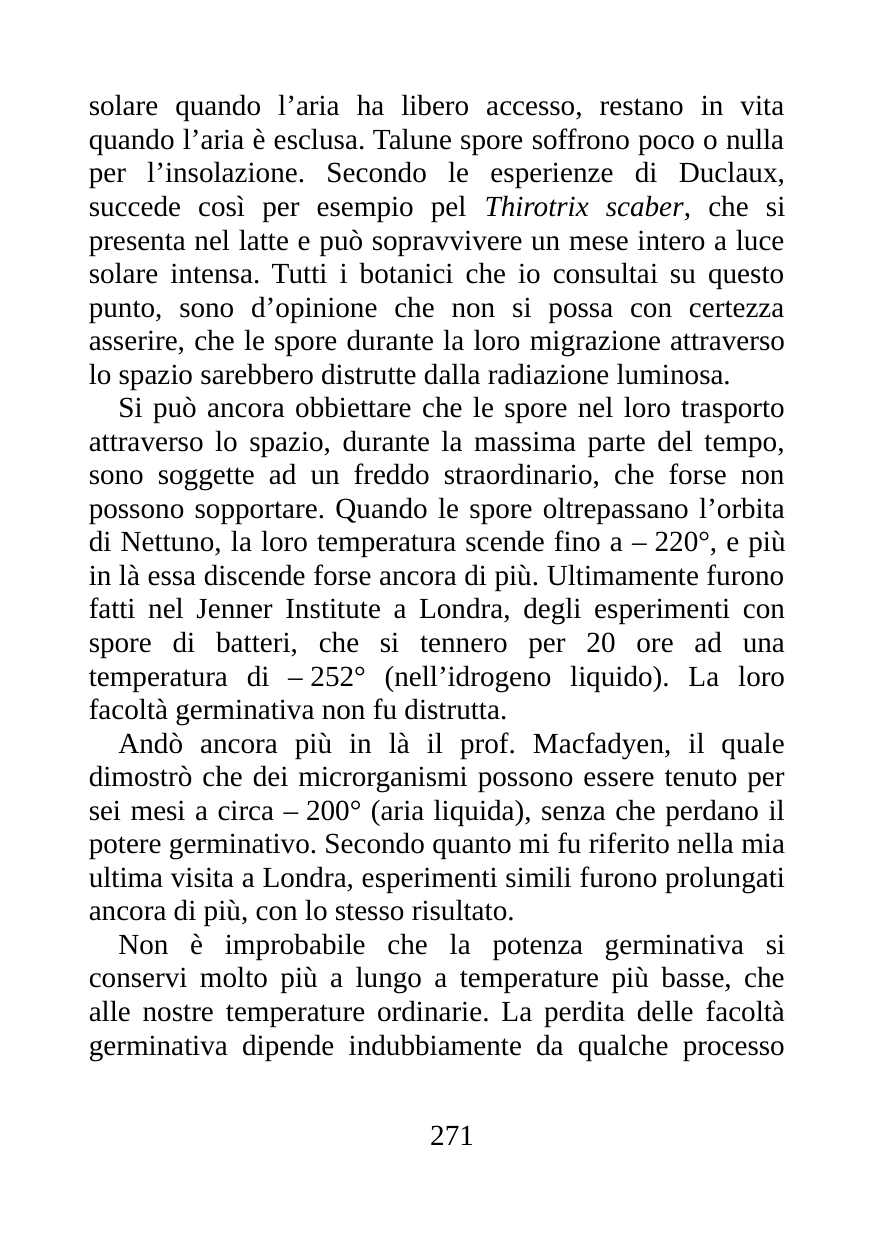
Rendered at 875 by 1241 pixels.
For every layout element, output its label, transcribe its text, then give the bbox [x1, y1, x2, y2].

text Andò ancora più in là il prof. Macfadyen, il quale dimostrò che dei microrganismi possono essere tenuto per sei mesi a circa – 200° (aria liquida), senza che perdano il potere germinativo. Secondo quanto mi fu riferito nella mia ultima visita a Londra, esperimenti simili furono prolungati ancora di più, con lo stesso risultato. [88, 726, 786, 927]
text Non è improbabile che la potenza germinativa si conservi molto più a lungo a temperature più basse, che alle nostre temperature ordinarie. La perdita delle facoltà germinativa dipende indubbiamente da qualche processo [88, 927, 786, 1061]
text solare quando l’aria ha libero accesso, restano in vita quando l’aria è esclusa. Talune spore soffrono poco o nulla per l’insolazione. Secondo le esperienze di Duclaux, succede così per esempio pel Thirotrix scaber, che si presenta nel latte e può sopravvivere un mese intero a luce solare intensa. Tutti i botanici che io consultai su questo punto, sono d’opinione che non si possa con certezza asserire, che le spore durante la loro migrazione attraverso lo spazio sarebbero distrutte dalla radiazione luminosa. [88, 88, 786, 390]
text Si può ancora obbiettare che le spore nel loro trasporto attraverso lo spazio, durante la massima parte del tempo, sono soggette ad un freddo straordinario, che forse non possono sopportare. Quando le spore oltrepassano l’orbita di Nettuno, la loro temperatura scende fino a – 220°, e più in là essa discende forse ancora di più. Ultimamente furono fatti nel Jenner Institute a Londra, degli esperimenti con spore di batteri, che si tennero per 20 ore ad una temperatura di – 252° (nell’idrogeno liquido). La loro facoltà germinativa non fu distrutta. [88, 390, 786, 726]
